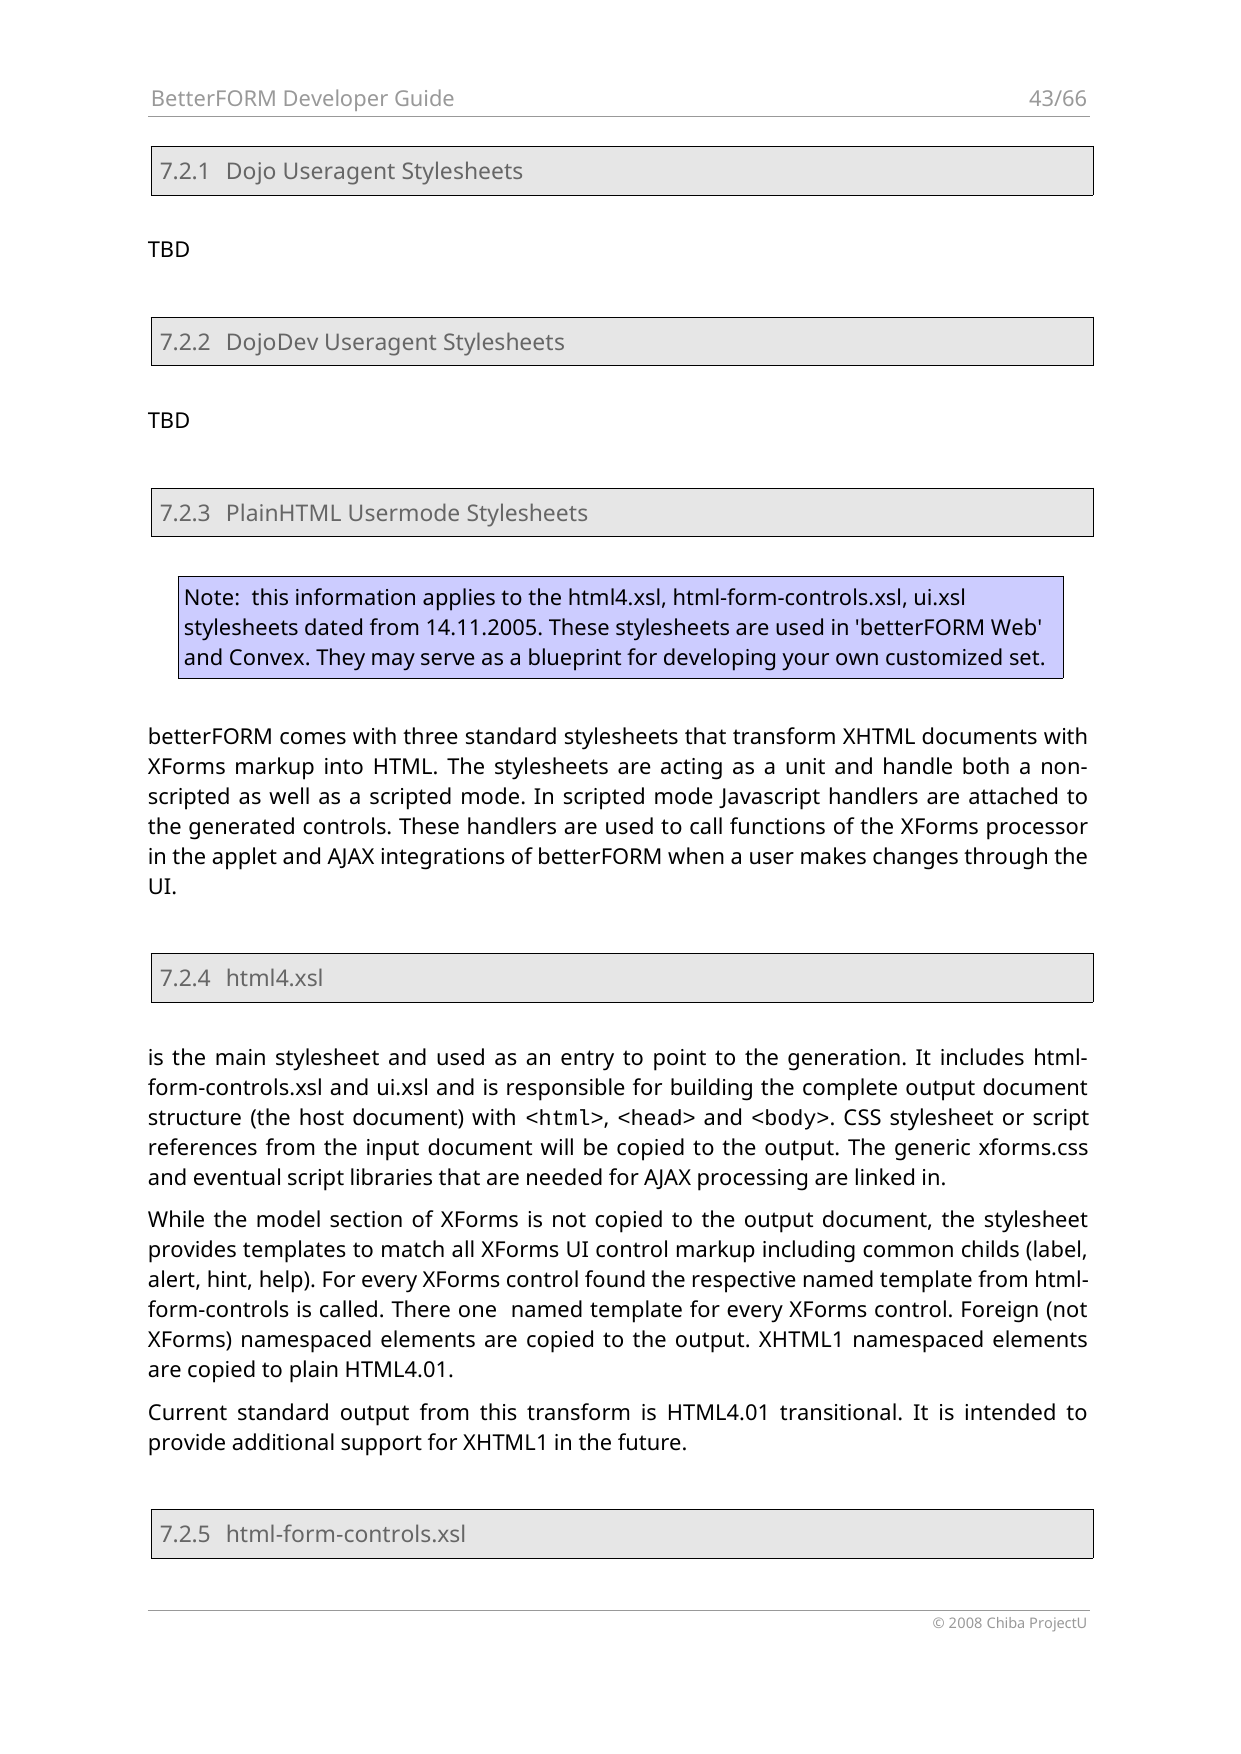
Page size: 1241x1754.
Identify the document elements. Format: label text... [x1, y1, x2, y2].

text While the model section of XForms is not copied to the output document, the stylesheet provides templates to match all XForms UI control markup including common childs (label, alert, hint, help). For every XForms control found the respective named template from html-form-controls is called. There one named template for every XForms control. Foreign (not XForms) namespaced elements are copied to the output. XHTML1 namespaced elements are copied to plain HTML4.01. [148, 1204, 1090, 1384]
text Note: this information applies to the html4.xsl, html-form-controls.xsl, ui.xsl stylesheets dated from 14.11.2005. These stylesheets are used in 'betterFORM Web' and Convex. They may serve as a blueprint for developing your own customized set. [179, 577, 1063, 678]
text is the main stylesheet and used as an entry to point to the generation. It includes html-form-controls.xsl and ui.xsl and is responsible for building the complete output document structure (the host document) with <html>, <head> and <body>. CSS stylesheet or script references from the input document will be copied to the output. The generic xforms.css and eventual script libraries that are needed for AJAX processing are linked in. [148, 1042, 1090, 1192]
text TBD [148, 405, 1090, 435]
subtitle Dojo Useragent Stylesheets [152, 147, 1093, 195]
text TBD [148, 234, 1090, 264]
subtitle html-form-controls.xsl [152, 1510, 1093, 1558]
subtitle PlainHTML Usermode Stylesheets [152, 489, 1093, 536]
subtitle html4.xsl [152, 954, 1093, 1002]
text betterFORM comes with three standard stylesheets that transform XHTML documents with XForms markup into HTML. The stylesheets are acting as a unit and handle both a non-scripted as well as a scripted mode. In scripted mode Javascript handlers are attached to the generated controls. These handlers are used to call functions of the XForms processor in the applet and AJAX integrations of betterFORM when a user makes changes through the UI. [148, 691, 1090, 901]
subtitle DojoDev Useragent Stylesheets [152, 318, 1093, 365]
text Current standard output from this transform is HTML4.01 transitional. It is intended to provide additional support for XHTML1 in the future. [148, 1397, 1090, 1457]
